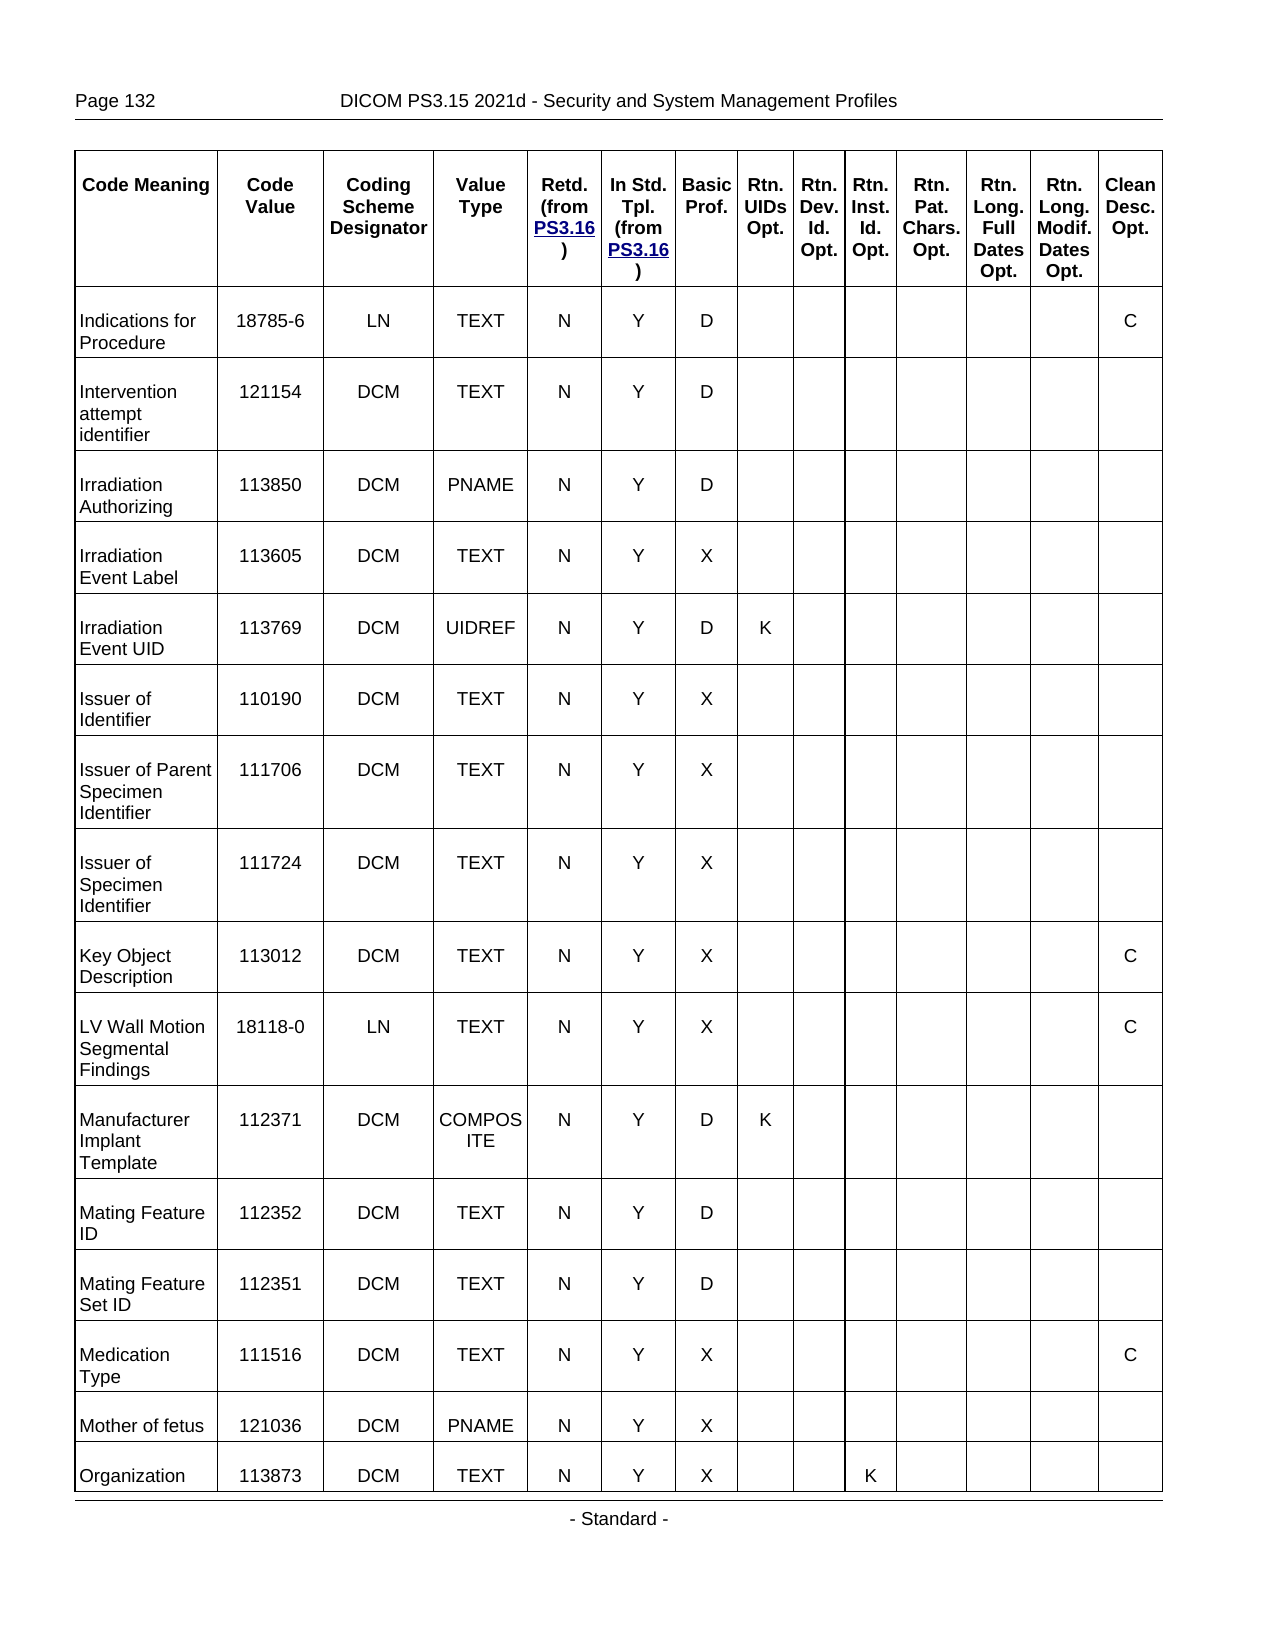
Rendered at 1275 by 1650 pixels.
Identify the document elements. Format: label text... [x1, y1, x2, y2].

table_cell Indications for Procedure [76, 287, 217, 357]
table_cell [846, 522, 896, 592]
table_cell [1031, 1086, 1098, 1177]
table_cell Y [602, 358, 675, 450]
table_cell K [738, 594, 793, 664]
table_cell [1099, 451, 1162, 521]
table_cell [1031, 922, 1098, 992]
table_cell [967, 736, 1030, 828]
table_cell Y [602, 1179, 675, 1249]
table_cell 111516 [218, 1321, 323, 1391]
table_cell [967, 665, 1030, 735]
table_cell Irradiation Event UID [76, 594, 217, 664]
table_cell Y [602, 829, 675, 921]
table_cell X [676, 1392, 737, 1441]
table_cell [1031, 358, 1098, 450]
table_cell N [528, 993, 601, 1085]
table_cell DCM [324, 594, 433, 664]
table_cell DCM [324, 922, 433, 992]
table_cell X [676, 1321, 737, 1391]
table_cell [967, 594, 1030, 664]
table_cell Organization [76, 1442, 217, 1491]
table_cell [794, 993, 844, 1085]
table_cell [846, 594, 896, 664]
table_cell 113012 [218, 922, 323, 992]
table_cell Y [602, 1250, 675, 1320]
table_cell Medication Type [76, 1321, 217, 1391]
table_cell [1031, 594, 1098, 664]
table_cell [897, 1179, 966, 1249]
table_cell Y [602, 665, 675, 735]
table_cell N [528, 922, 601, 992]
table_cell [1031, 993, 1098, 1085]
table_cell TEXT [434, 1442, 527, 1491]
table_cell [1099, 829, 1162, 921]
table_cell N [528, 451, 601, 521]
table_cell [897, 594, 966, 664]
table_cell [794, 1442, 844, 1491]
table_cell [1031, 1442, 1098, 1491]
table_cell K [738, 1086, 793, 1177]
table_cell [967, 1442, 1030, 1491]
table_cell DCM [324, 1442, 433, 1491]
table_cell Y [602, 287, 675, 357]
table_cell [794, 829, 844, 921]
table_cell 121154 [218, 358, 323, 450]
table_cell [897, 1250, 966, 1320]
table_cell [967, 1321, 1030, 1391]
table_cell TEXT [434, 287, 527, 357]
table_cell [897, 1392, 966, 1441]
table_cell 113769 [218, 594, 323, 664]
table_cell [897, 665, 966, 735]
table_cell Issuer of Specimen Identifier [76, 829, 217, 921]
table_cell [794, 594, 844, 664]
table_cell [794, 451, 844, 521]
table_cell [1031, 1392, 1098, 1441]
table_cell [846, 922, 896, 992]
table_cell Y [602, 1392, 675, 1441]
table_cell 110190 [218, 665, 323, 735]
table_cell [1099, 358, 1162, 450]
table_cell TEXT [434, 922, 527, 992]
table_cell [846, 665, 896, 735]
table_cell [846, 829, 896, 921]
table_cell [967, 522, 1030, 592]
table_cell [967, 1179, 1030, 1249]
table_cell X [676, 736, 737, 828]
table_cell 18118-0 [218, 993, 323, 1085]
table_cell Intervention attempt identifier [76, 358, 217, 450]
table_cell [738, 1250, 793, 1320]
table_cell [1031, 1179, 1098, 1249]
table_cell K [846, 1442, 896, 1491]
table_cell DCM [324, 1321, 433, 1391]
table_cell [897, 1086, 966, 1177]
table_cell [846, 358, 896, 450]
table_cell [794, 287, 844, 357]
table_cell N [528, 1321, 601, 1391]
table_cell DCM [324, 1179, 433, 1249]
table_cell DCM [324, 736, 433, 828]
table_cell N [528, 736, 601, 828]
table_cell 113850 [218, 451, 323, 521]
table_cell [738, 1442, 793, 1491]
table_cell C [1099, 922, 1162, 992]
table_cell N [528, 1086, 601, 1177]
table_cell X [676, 829, 737, 921]
table_cell DCM [324, 665, 433, 735]
table_cell [846, 736, 896, 828]
table_cell [897, 993, 966, 1085]
table_cell Irradiation Authorizing [76, 451, 217, 521]
table_cell N [528, 665, 601, 735]
table_cell Irradiation Event Label [76, 522, 217, 592]
table_cell [897, 522, 966, 592]
table_cell Issuer of Identifier [76, 665, 217, 735]
table_cell [794, 736, 844, 828]
table_cell [1099, 736, 1162, 828]
table_cell TEXT [434, 1321, 527, 1391]
table_cell [967, 287, 1030, 357]
table_cell D [676, 1250, 737, 1320]
table_cell DCM [324, 1086, 433, 1177]
table_cell 112352 [218, 1179, 323, 1249]
table_cell X [676, 993, 737, 1085]
table_cell [897, 451, 966, 521]
table_cell [897, 287, 966, 357]
table_cell D [676, 1086, 737, 1177]
table_cell 113605 [218, 522, 323, 592]
table_cell N [528, 1442, 601, 1491]
table_cell [794, 1321, 844, 1391]
table_cell X [676, 1442, 737, 1491]
table_cell D [676, 1179, 737, 1249]
table_cell [846, 1392, 896, 1441]
table_cell [794, 922, 844, 992]
table_cell D [676, 594, 737, 664]
table_cell Key Object Description [76, 922, 217, 992]
table_cell [967, 1392, 1030, 1441]
table_cell [1031, 829, 1098, 921]
table_cell [738, 1321, 793, 1391]
table_cell [794, 1392, 844, 1441]
table_cell [846, 451, 896, 521]
table_cell Y [602, 993, 675, 1085]
table_cell D [676, 358, 737, 450]
table_header Rtn. Dev. Id. Opt. [794, 151, 844, 286]
table_cell [967, 1086, 1030, 1177]
table_cell [846, 1086, 896, 1177]
table_cell C [1099, 993, 1162, 1085]
table_cell [1099, 1179, 1162, 1249]
table_cell [967, 358, 1030, 450]
table_cell [1031, 665, 1098, 735]
table_cell Y [602, 1086, 675, 1177]
table_cell [794, 665, 844, 735]
table_cell [1031, 736, 1098, 828]
table_cell TEXT [434, 736, 527, 828]
table_cell Mating Feature ID [76, 1179, 217, 1249]
table_cell X [676, 522, 737, 592]
table_header Value Type [434, 151, 527, 286]
table_header Rtn. Long. Modif. Dates Opt. [1031, 151, 1098, 286]
table_cell [794, 1179, 844, 1249]
table_cell DCM [324, 522, 433, 592]
table_cell UIDREF [434, 594, 527, 664]
table_cell LN [324, 287, 433, 357]
table_cell D [676, 287, 737, 357]
table_cell [738, 1392, 793, 1441]
table_cell [1031, 522, 1098, 592]
table_cell [738, 1179, 793, 1249]
table_cell LV Wall Motion Segmental Findings [76, 993, 217, 1085]
table_cell [1099, 594, 1162, 664]
table_cell [967, 993, 1030, 1085]
table_cell [1099, 665, 1162, 735]
table_cell 111706 [218, 736, 323, 828]
table_header In Std. Tpl. (from PS3.16) [602, 151, 675, 286]
table_header Rtn. Long. Full Dates Opt. [967, 151, 1030, 286]
table_cell Manufacturer Implant Template [76, 1086, 217, 1177]
table_header Retd. (from PS3.16) [528, 151, 601, 286]
table_cell N [528, 1392, 601, 1441]
table_cell [846, 1321, 896, 1391]
table_cell C [1099, 287, 1162, 357]
table_cell Y [602, 736, 675, 828]
table_cell [794, 1086, 844, 1177]
table_cell [897, 358, 966, 450]
table_cell DCM [324, 1250, 433, 1320]
table_cell N [528, 358, 601, 450]
table_cell [738, 522, 793, 592]
table_cell DCM [324, 358, 433, 450]
table_cell [1031, 287, 1098, 357]
table_cell [738, 665, 793, 735]
table_cell [1031, 1321, 1098, 1391]
table_cell DCM [324, 1392, 433, 1441]
table_cell N [528, 287, 601, 357]
table_cell N [528, 594, 601, 664]
table_cell Y [602, 594, 675, 664]
table_cell 112371 [218, 1086, 323, 1177]
table_header Code Meaning [76, 151, 217, 286]
table_cell N [528, 829, 601, 921]
table_cell X [676, 665, 737, 735]
table_cell [1099, 522, 1162, 592]
table_header Code Value [218, 151, 323, 286]
table_cell 113873 [218, 1442, 323, 1491]
table_cell TEXT [434, 993, 527, 1085]
table_cell [846, 1250, 896, 1320]
table_cell [1099, 1250, 1162, 1320]
table_header Rtn. Inst. Id. Opt. [846, 151, 896, 286]
table_cell Y [602, 451, 675, 521]
table_cell [967, 829, 1030, 921]
table_cell 18785-6 [218, 287, 323, 357]
table_cell Mating Feature Set ID [76, 1250, 217, 1320]
table_cell [1031, 451, 1098, 521]
table_cell N [528, 1250, 601, 1320]
table_header Rtn. UIDs Opt. [738, 151, 793, 286]
table_cell TEXT [434, 1250, 527, 1320]
table_cell [738, 829, 793, 921]
table_cell PNAME [434, 1392, 527, 1441]
table_cell 121036 [218, 1392, 323, 1441]
table_cell N [528, 1179, 601, 1249]
table_cell [738, 922, 793, 992]
table_header Clean Desc. Opt. [1099, 151, 1162, 286]
table_cell [846, 993, 896, 1085]
table_cell X [676, 922, 737, 992]
table_cell PNAME [434, 451, 527, 521]
table_cell [738, 993, 793, 1085]
table_cell [897, 736, 966, 828]
table_cell Y [602, 522, 675, 592]
table_cell [794, 1250, 844, 1320]
table_cell [738, 358, 793, 450]
table_cell Y [602, 1321, 675, 1391]
table_cell Mother of fetus [76, 1392, 217, 1441]
table_cell [967, 922, 1030, 992]
table_cell C [1099, 1321, 1162, 1391]
table_cell [794, 522, 844, 592]
table_cell N [528, 522, 601, 592]
table_cell [967, 1250, 1030, 1320]
table_cell TEXT [434, 829, 527, 921]
table_cell [794, 358, 844, 450]
table_cell [846, 1179, 896, 1249]
table_cell TEXT [434, 665, 527, 735]
table_cell TEXT [434, 358, 527, 450]
table_cell TEXT [434, 1179, 527, 1249]
table_cell [738, 736, 793, 828]
table_cell [1031, 1250, 1098, 1320]
table_cell [1099, 1442, 1162, 1491]
table_cell [897, 829, 966, 921]
table_header Rtn. Pat. Chars. Opt. [897, 151, 966, 286]
table_cell DCM [324, 451, 433, 521]
table_cell Y [602, 1442, 675, 1491]
table_cell COMPOSITE [434, 1086, 527, 1177]
table_cell 111724 [218, 829, 323, 921]
table_cell Issuer of Parent Specimen Identifier [76, 736, 217, 828]
table_cell [738, 287, 793, 357]
table_cell [897, 1442, 966, 1491]
table_header Coding Scheme Designator [324, 151, 433, 286]
table_cell [897, 1321, 966, 1391]
table_cell [967, 451, 1030, 521]
table_header Basic Prof. [676, 151, 737, 286]
table_cell [738, 451, 793, 521]
table_cell Y [602, 922, 675, 992]
table_cell [1099, 1392, 1162, 1441]
table_cell TEXT [434, 522, 527, 592]
table_cell DCM [324, 829, 433, 921]
table_cell LN [324, 993, 433, 1085]
table_cell [897, 922, 966, 992]
table_cell [846, 287, 896, 357]
table_cell D [676, 451, 737, 521]
table_cell [1099, 1086, 1162, 1177]
table_cell 112351 [218, 1250, 323, 1320]
